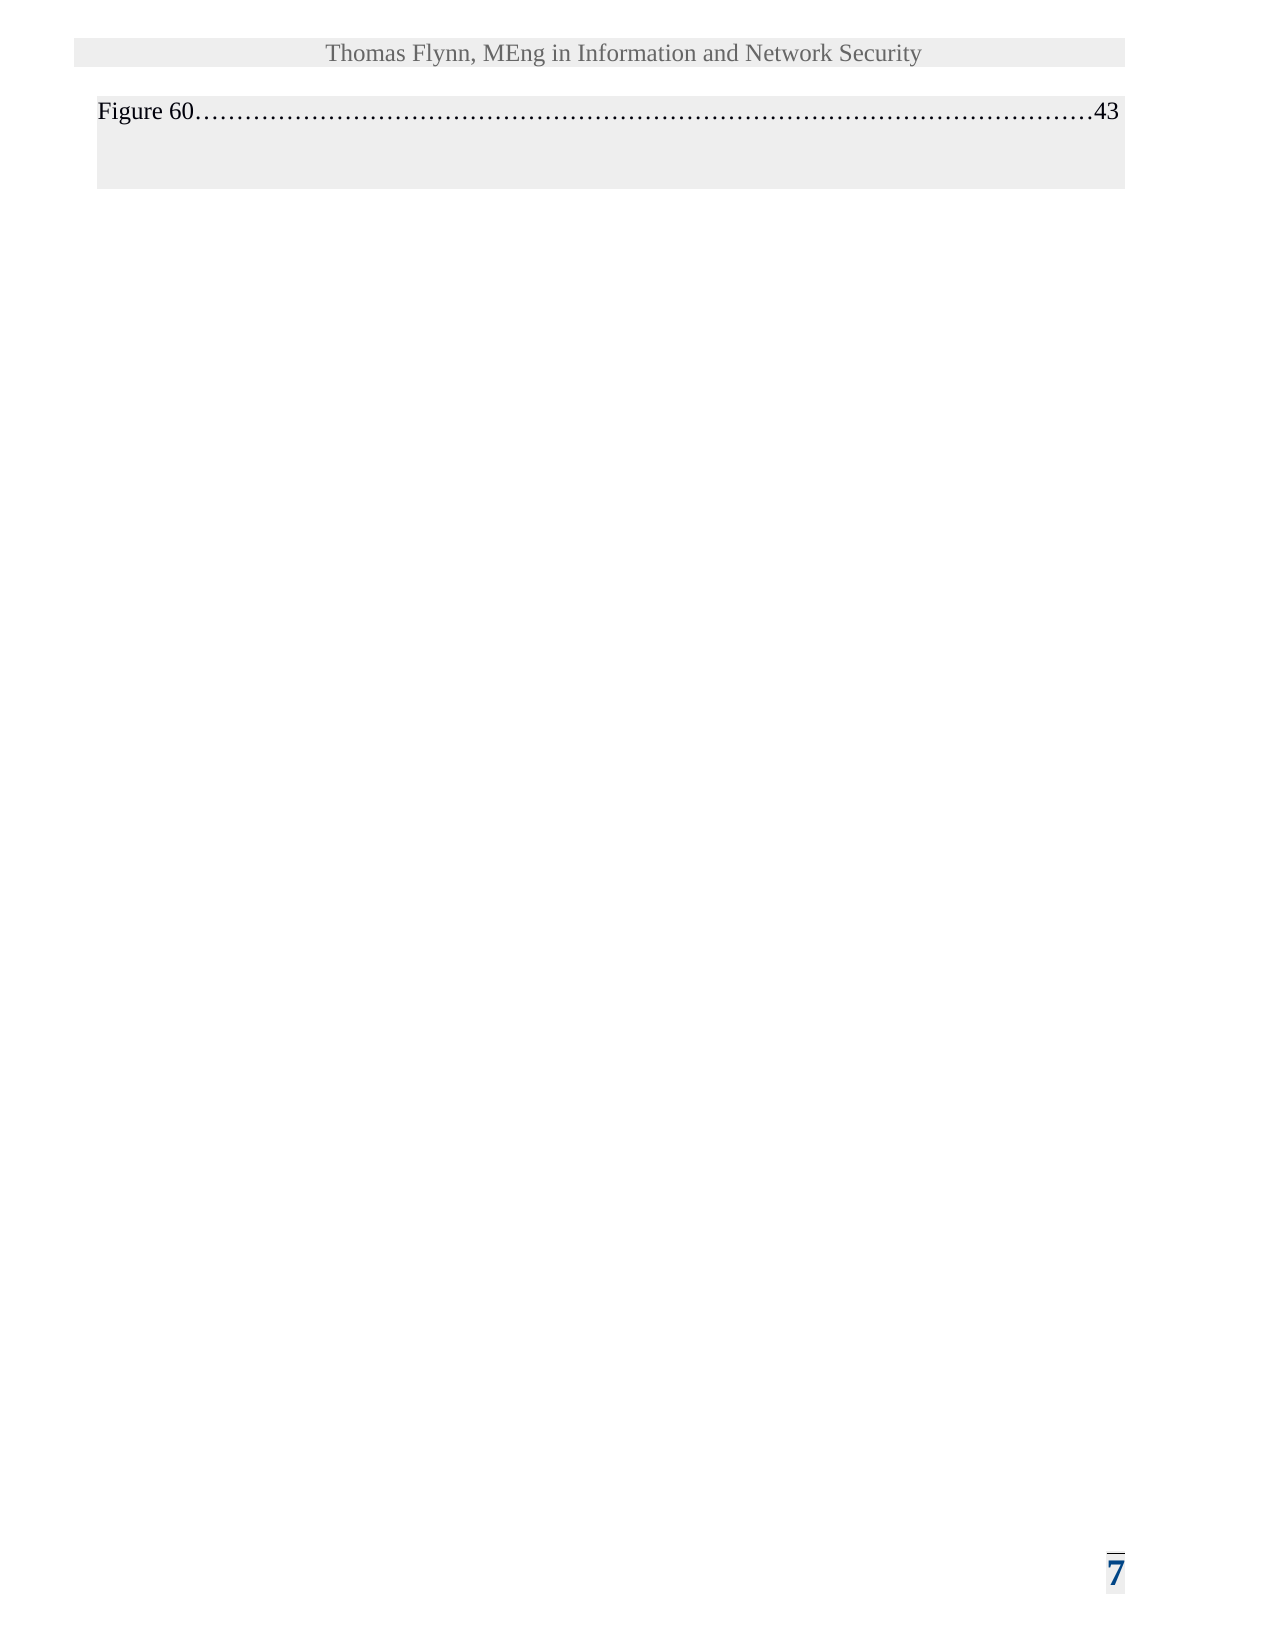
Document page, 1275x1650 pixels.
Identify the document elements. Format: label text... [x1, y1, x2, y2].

text Figure 60………………………………………………………………………………………………43 [97, 96, 1125, 125]
